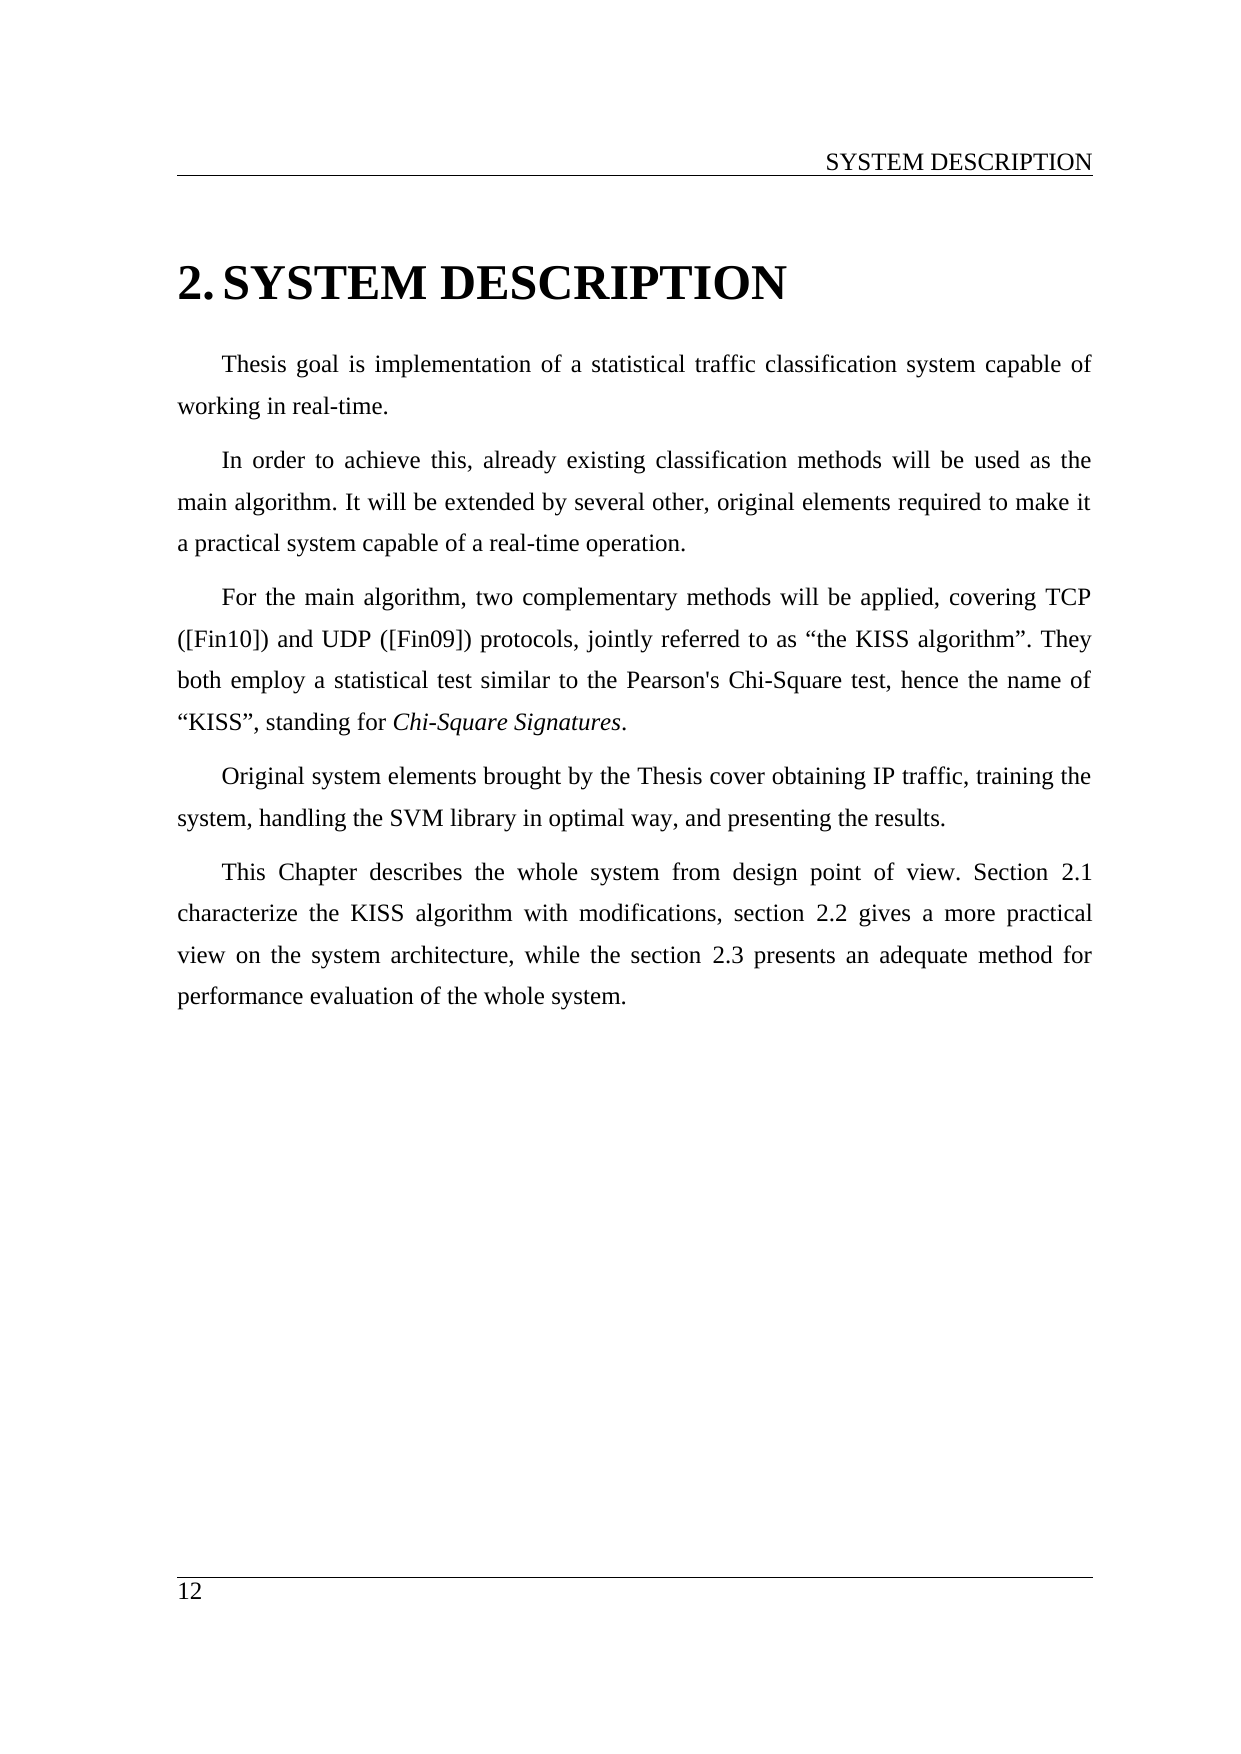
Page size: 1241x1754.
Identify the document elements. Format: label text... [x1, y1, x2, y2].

text For the main algorithm, two complementary methods will be applied, covering TCP ([Fin10]) and UDP ([Fin09]) protocols, jointly referred to as “the KISS algorithm”. They both employ a statistical test similar to the Pearson's Chi-Square test, hence the name of “KISS”, standing for Chi-Square Signatures. [177, 583, 1093, 736]
text In order to achieve this, already existing classification methods will be used as the main algorithm. It will be extended by several other, original elements required to make it a practical system capable of a real-time operation. [177, 446, 1093, 557]
text Thesis goal is implementation of a statistical traffic classification system capable of working in real-time. [177, 351, 1093, 420]
text This Chapter describes the whole system from design point of view. Section 2.1 characterize the KISS algorithm with modifications, section 2.2 gives a more practical view on the system architecture, while the section 2.3 presents an adequate method for performance evaluation of the whole system. [177, 858, 1093, 1010]
subtitle SYSTEM DESCRIPTION [177, 255, 1093, 310]
text Original system elements brought by the Thesis cover obtaining IP traffic, training the system, handling the SVM library in optimal way, and presenting the results. [177, 762, 1093, 831]
